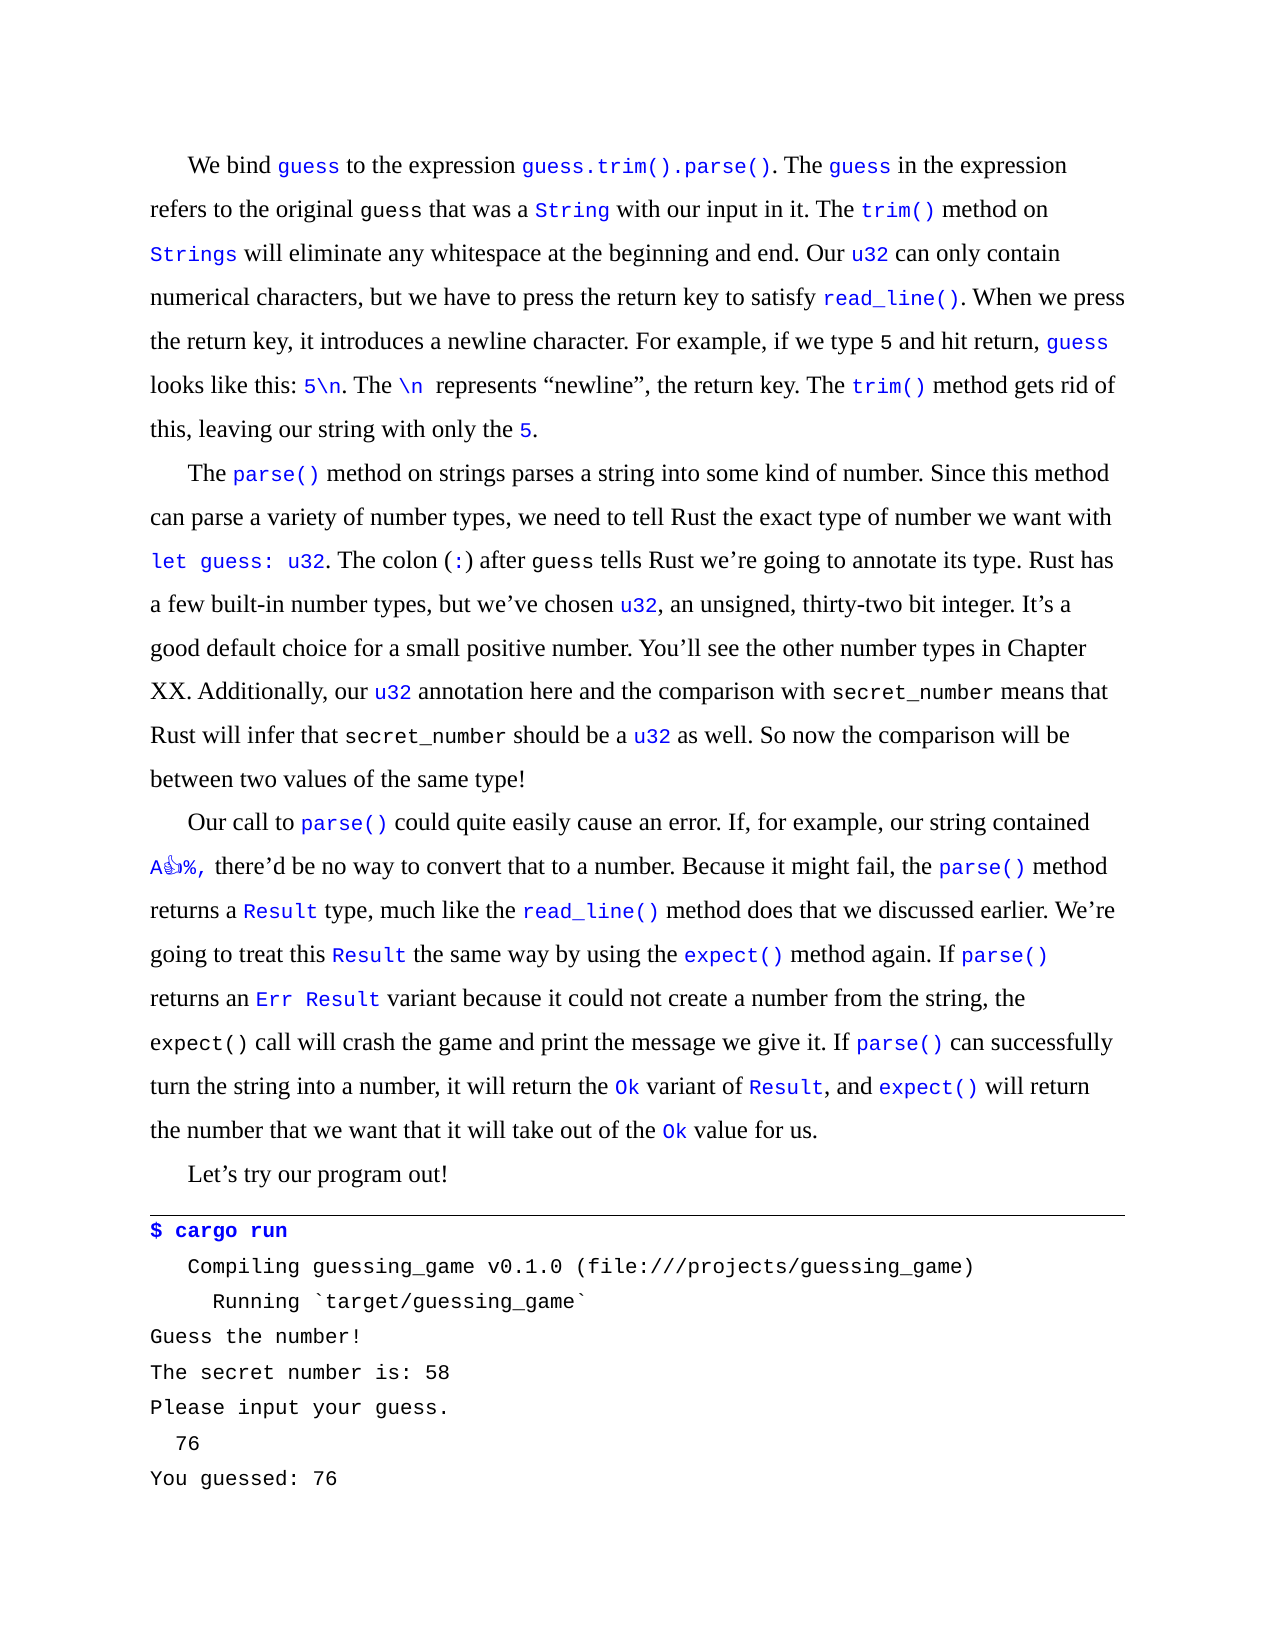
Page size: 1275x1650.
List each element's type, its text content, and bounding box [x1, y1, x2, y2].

text Compiling guessing_game v0.1.0 (file:///projects/guessing_game) [150, 1256, 1125, 1279]
text 76 [150, 1433, 1125, 1456]
text You guessed: 76 [150, 1468, 1125, 1492]
text Guess the number! [150, 1326, 1125, 1350]
text $ cargo run [150, 1216, 1125, 1244]
text The secret number is: 58 [150, 1362, 1125, 1386]
text The parse() method on strings parses a string into some kind of number. Since this method can parse a variety of number types, we need to tell Rust the exact type of number we want with let guess: u32. The colon (:) after guess tells Rust we’re going to annotate its type. Rust has a few built-in number types, but we’ve chosen u32, an unsigned, thirty-two bit integer. It’s a good default choice for a small positive number. You’ll see the other number types in Chapter XX. Additionally, our u32 annotation here and the comparison with secret_number means that Rust will infer that secret_number should be a u32 as well. So now the comparison will be between two values of the same type! [150, 458, 1125, 793]
text Our call to parse() could quite easily cause an error. If, for example, our string contained A👍%, there’d be no way to convert that to a number. Because it might fail, the parse() method returns a Result type, much like the read_line() method does that we discussed earlier. We’re going to treat this Result the same way by using the expect() method again. If parse() returns an Err Result variant because it could not create a number from the string, the expect() call will crash the game and print the message we give it. If parse() can successfully turn the string into a number, it will return the Ok variant of Result, and expect() will return the number that we want that it will take out of the Ok value for us. [150, 807, 1125, 1144]
text Running `target/guessing_game` [150, 1291, 1125, 1315]
text We bind guess to the expression guess.trim().parse(). The guess in the expression refers to the original guess that was a String with our input in it. The trim() method on Strings will eliminate any whitespace at the beginning and end. Our u32 can only contain numerical characters, but we have to press the return key to satisfy read_line(). When we press the return key, it introduces a newline character. For example, if we type 5 and hit return, guess looks like this: 5\n. The \n represents “newline”, the return key. The trim() method gets rid of this, leaving our string with only the 5. [150, 150, 1125, 443]
text Please input your guess. [150, 1397, 1125, 1421]
text Let’s try our program out! [150, 1159, 1125, 1188]
